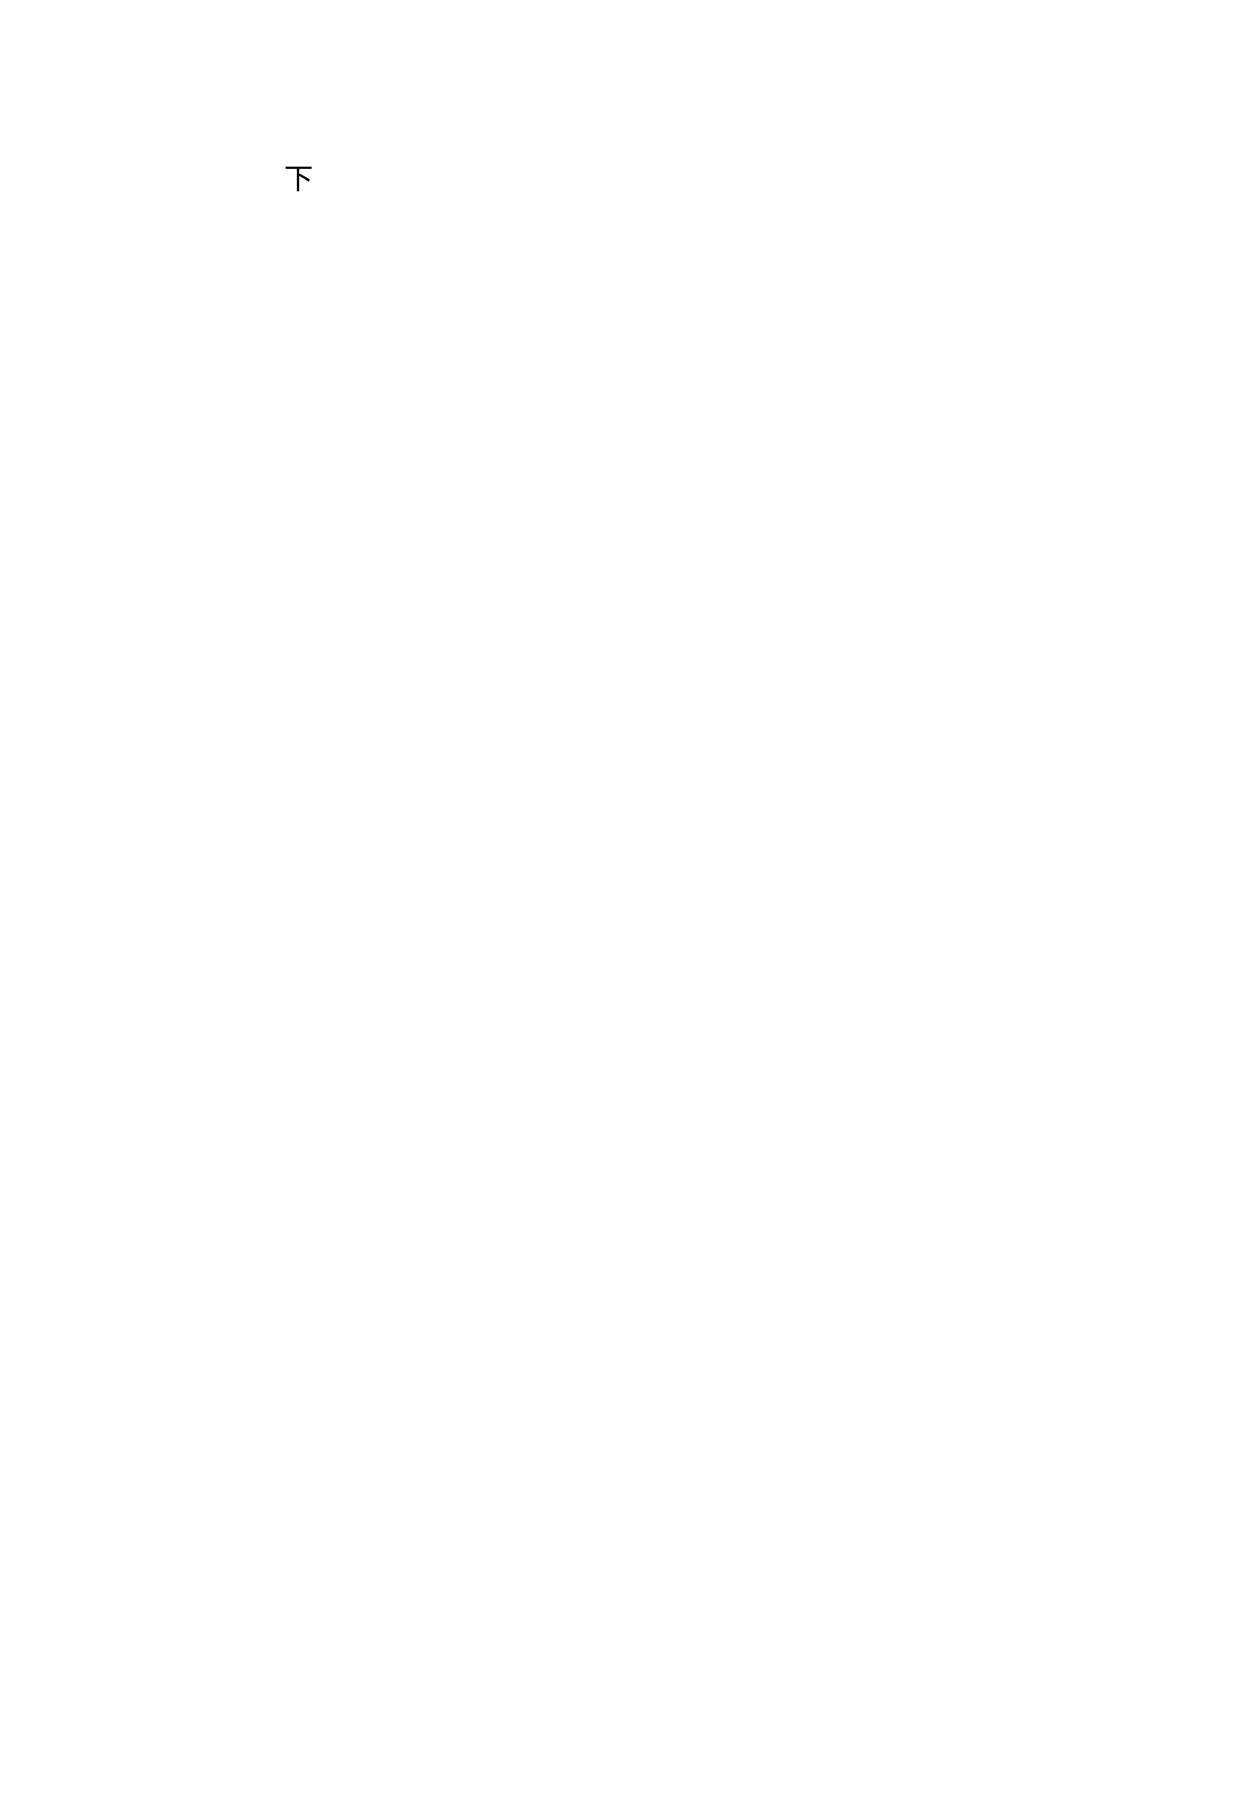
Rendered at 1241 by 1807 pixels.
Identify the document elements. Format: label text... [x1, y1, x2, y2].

text 下 [284, 156, 1107, 198]
